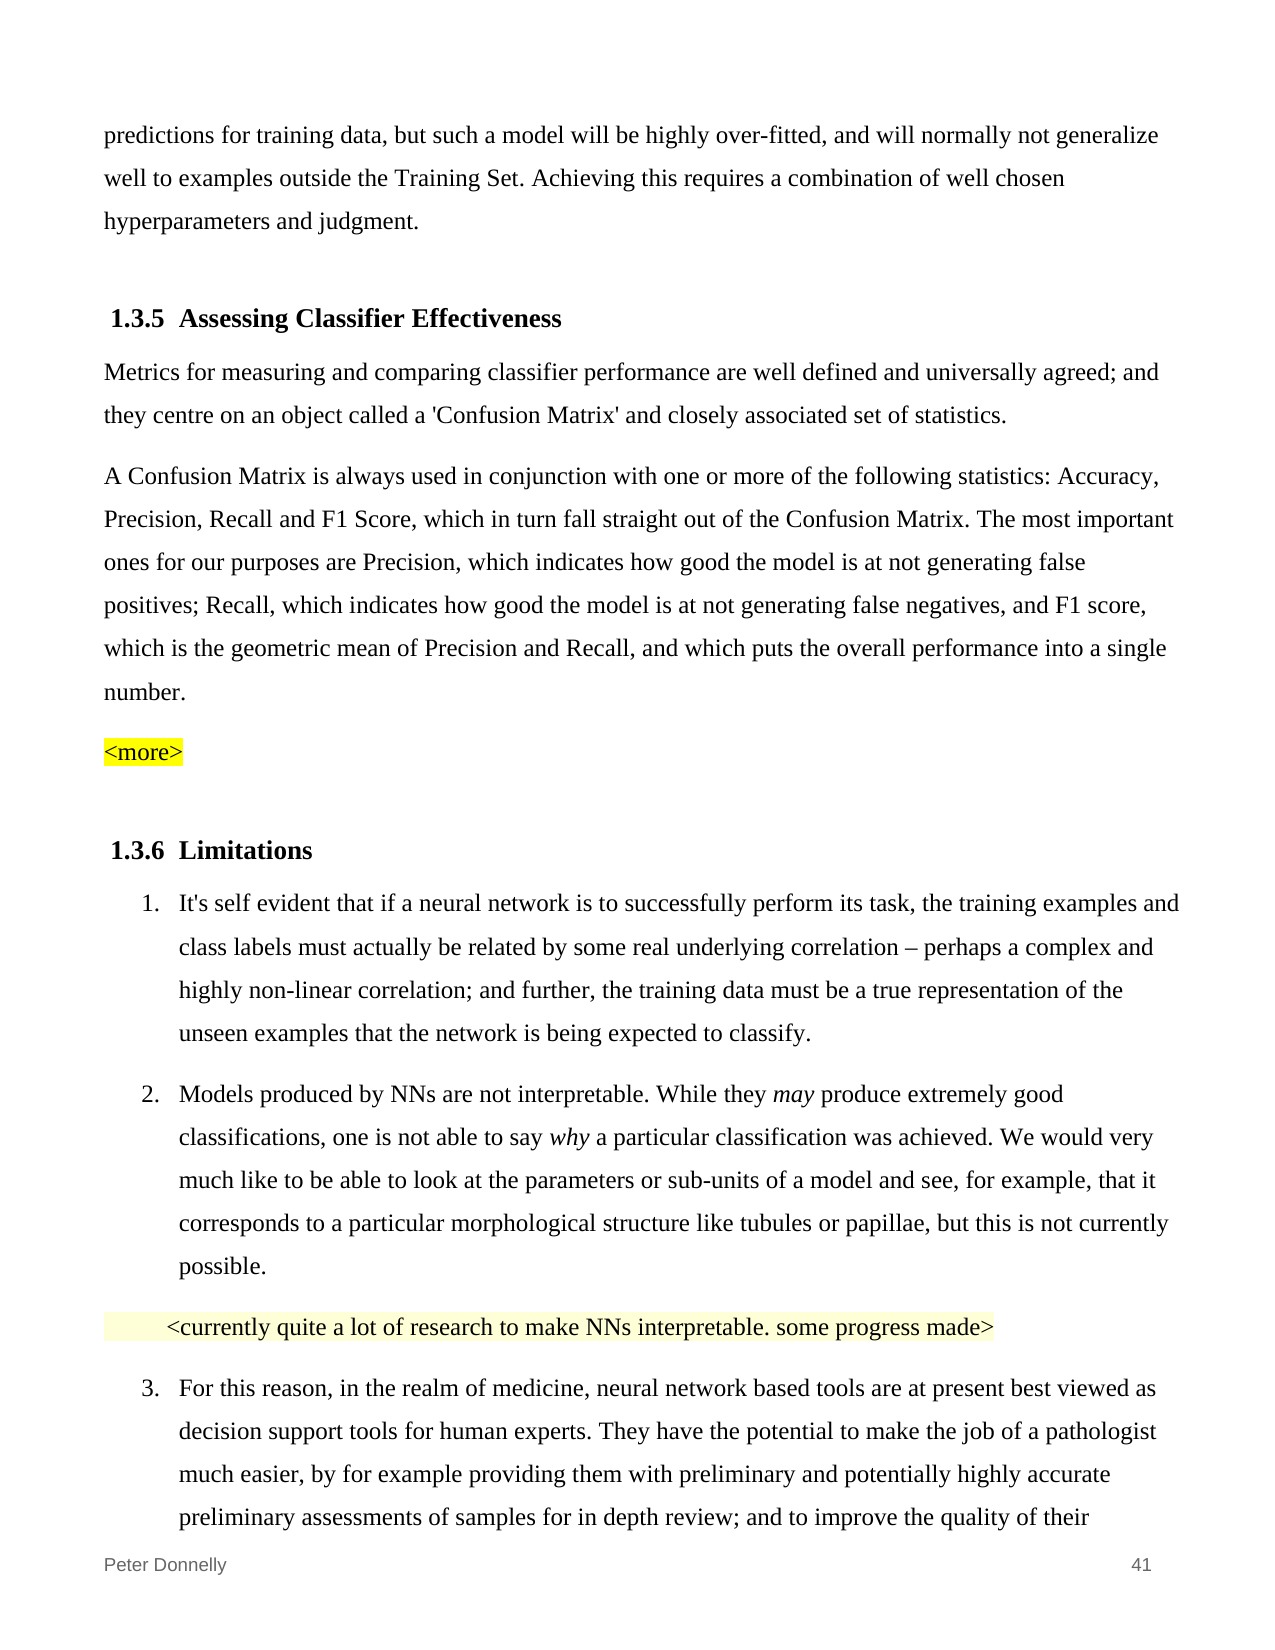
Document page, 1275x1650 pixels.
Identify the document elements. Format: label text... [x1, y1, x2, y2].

text <currently quite a lot of research to make NNs interpretable. some progress made> [103, 1312, 1181, 1341]
text A Confusion Matrix is always used in conjunction with one or more of the following statistics: Accuracy, Precision, Recall and F1 Score, which in turn fall straight out of the Confusion Matrix. The most important ones for our purposes are Precision, which indicates how good the model is at not generating false positives; Recall, which indicates how good the model is at not generating false negatives, and F1 score, which is the geometric mean of Precision and Recall, and which puts the overall performance into a single number. [103, 461, 1181, 705]
subtitle Limitations [103, 834, 1181, 865]
list It's self evident that if a neural network is to successfully perform its task, the training examples and class labels must actually be related by some real underlying correlation – perhaps a complex and highly non-linear correlation; and further, the training data must be a true representation of the unseen examples that the network is being expected to classify. [141, 888, 1181, 1047]
text Metrics for measuring and comparing classifier performance are well defined and universally agreed; and they centre on an object called a 'Confusion Matrix' and closely associated set of statistics. [103, 357, 1181, 429]
text <more> [103, 737, 1181, 766]
list Models produced by NNs are not interpretable. While they may produce extremely good classifications, one is not able to say why a particular classification was achieved. We would very much like to be able to look at the parameters or sub-units of a model and see, for example, that it corresponds to a particular morphological structure like tubules or papillae, but this is not currently possible. [141, 1079, 1181, 1280]
text predictions for training data, but such a model will be highly over-fitted, and will normally not generalize well to examples outside the Training Set. Achieving this requires a combination of well chosen hyperparameters and judgment. [103, 120, 1181, 235]
subtitle Assessing Classifier Effectiveness [103, 302, 1181, 333]
list For this reason, in the realm of medicine, neural network based tools are at present best viewed as decision support tools for human experts. They have the potential to make the job of a pathologist much easier, by for example providing them with preliminary and potentially highly accurate preliminary assessments of samples for in depth review; and to improve the quality of their [141, 1373, 1181, 1531]
